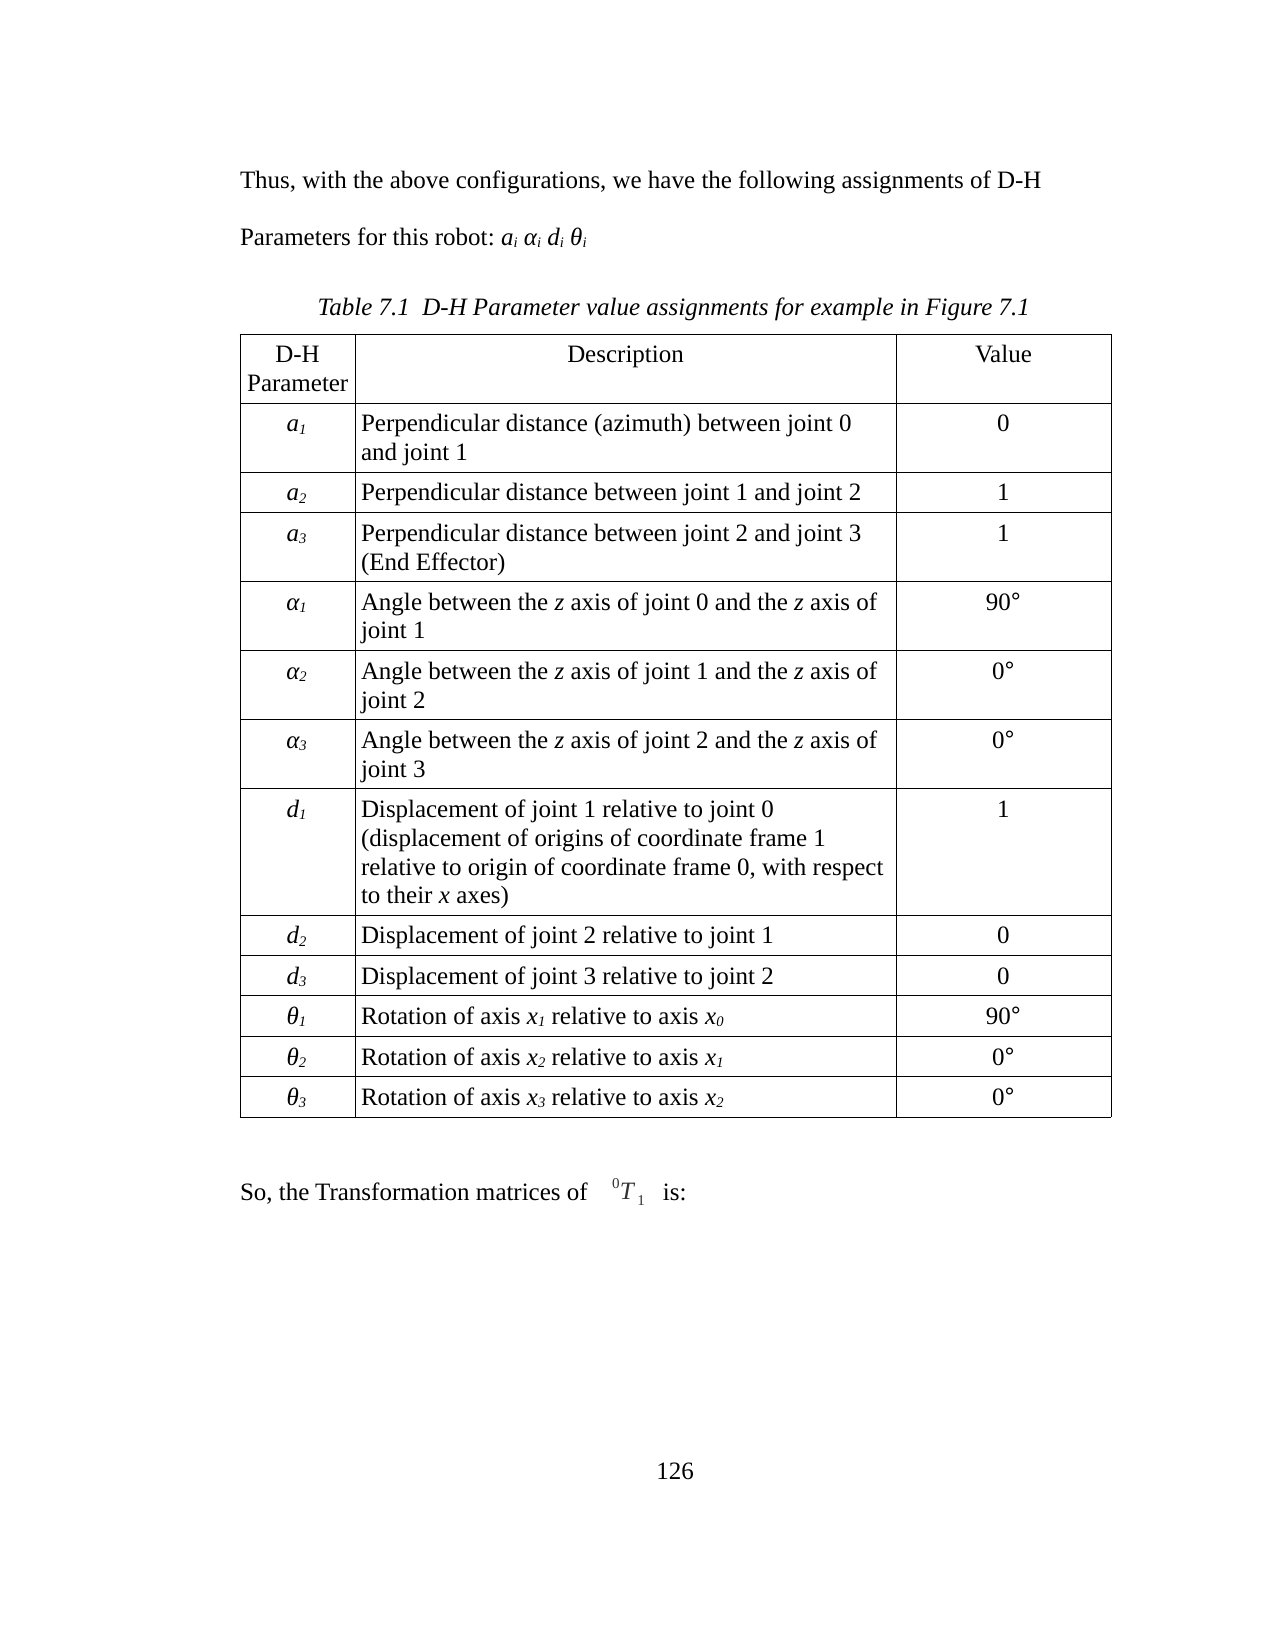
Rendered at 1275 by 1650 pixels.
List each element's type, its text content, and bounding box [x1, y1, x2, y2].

table_cell 0 [897, 404, 1111, 472]
table_cell 90° [897, 582, 1111, 650]
table_header Value [897, 335, 1111, 403]
table_cell Angle between the z axis of joint 1 and the z axis of joint 2 [356, 651, 896, 719]
table_cell Angle between the z axis of joint 2 and the z axis of joint 3 [356, 720, 896, 788]
table_cell 0 [897, 956, 1111, 995]
table_cell Perpendicular distance between joint 2 and joint 3 (End Effector) [356, 513, 896, 581]
table_header Description [356, 335, 896, 403]
table_cell a1 [241, 404, 355, 472]
table_cell 1 [897, 473, 1111, 512]
table_cell 0° [897, 1077, 1111, 1117]
table_cell α1 [241, 582, 355, 650]
table_cell Perpendicular distance (azimuth) between joint 0 and joint 1 [356, 404, 896, 472]
table_cell d3 [241, 956, 355, 995]
table_cell Rotation of axis x2 relative to axis x1 [356, 1037, 896, 1076]
table_cell Angle between the z axis of joint 0 and the z axis of joint 1 [356, 582, 896, 650]
table_cell 90° [897, 996, 1111, 1036]
table_cell 1 [897, 513, 1111, 581]
table_cell 0° [897, 720, 1111, 788]
table_cell 0° [897, 1037, 1111, 1076]
text Thus, with the above configurations, we have the following assignments of D-H Parameters for this robot: ai αi di θi [240, 165, 1110, 251]
table_cell a3 [241, 513, 355, 581]
table_cell a2 [241, 473, 355, 512]
table_cell d1 [241, 789, 355, 915]
table_cell θ2 [241, 1037, 355, 1076]
table_cell Rotation of axis x3 relative to axis x2 [356, 1077, 896, 1117]
table_cell Perpendicular distance between joint 1 and joint 2 [356, 473, 896, 512]
table_cell Displacement of joint 1 relative to joint 0 (displacement of origins of coordinate frame 1 relative to origin of coordinate frame 0, with respect to their x axes) [356, 789, 896, 915]
table_cell 1 [897, 789, 1111, 915]
table_cell d2 [241, 916, 355, 955]
table_cell θ1 [241, 996, 355, 1036]
table_cell θ3 [241, 1077, 355, 1117]
table_header D-H Parameter [241, 335, 355, 403]
table_cell Rotation of axis x1 relative to axis x0 [356, 996, 896, 1036]
table_cell α2 [241, 651, 355, 719]
table_cell α3 [241, 720, 355, 788]
table_cell 0° [897, 651, 1111, 719]
table_cell Displacement of joint 3 relative to joint 2 [356, 956, 896, 995]
text Table 7.1 D-H Parameter value assignments for example in Figure 7.1 [240, 292, 1110, 321]
table_cell 0 [897, 916, 1111, 955]
text So, the Transformation matrices of is: [240, 1174, 1110, 1209]
table_cell Displacement of joint 2 relative to joint 1 [356, 916, 896, 955]
